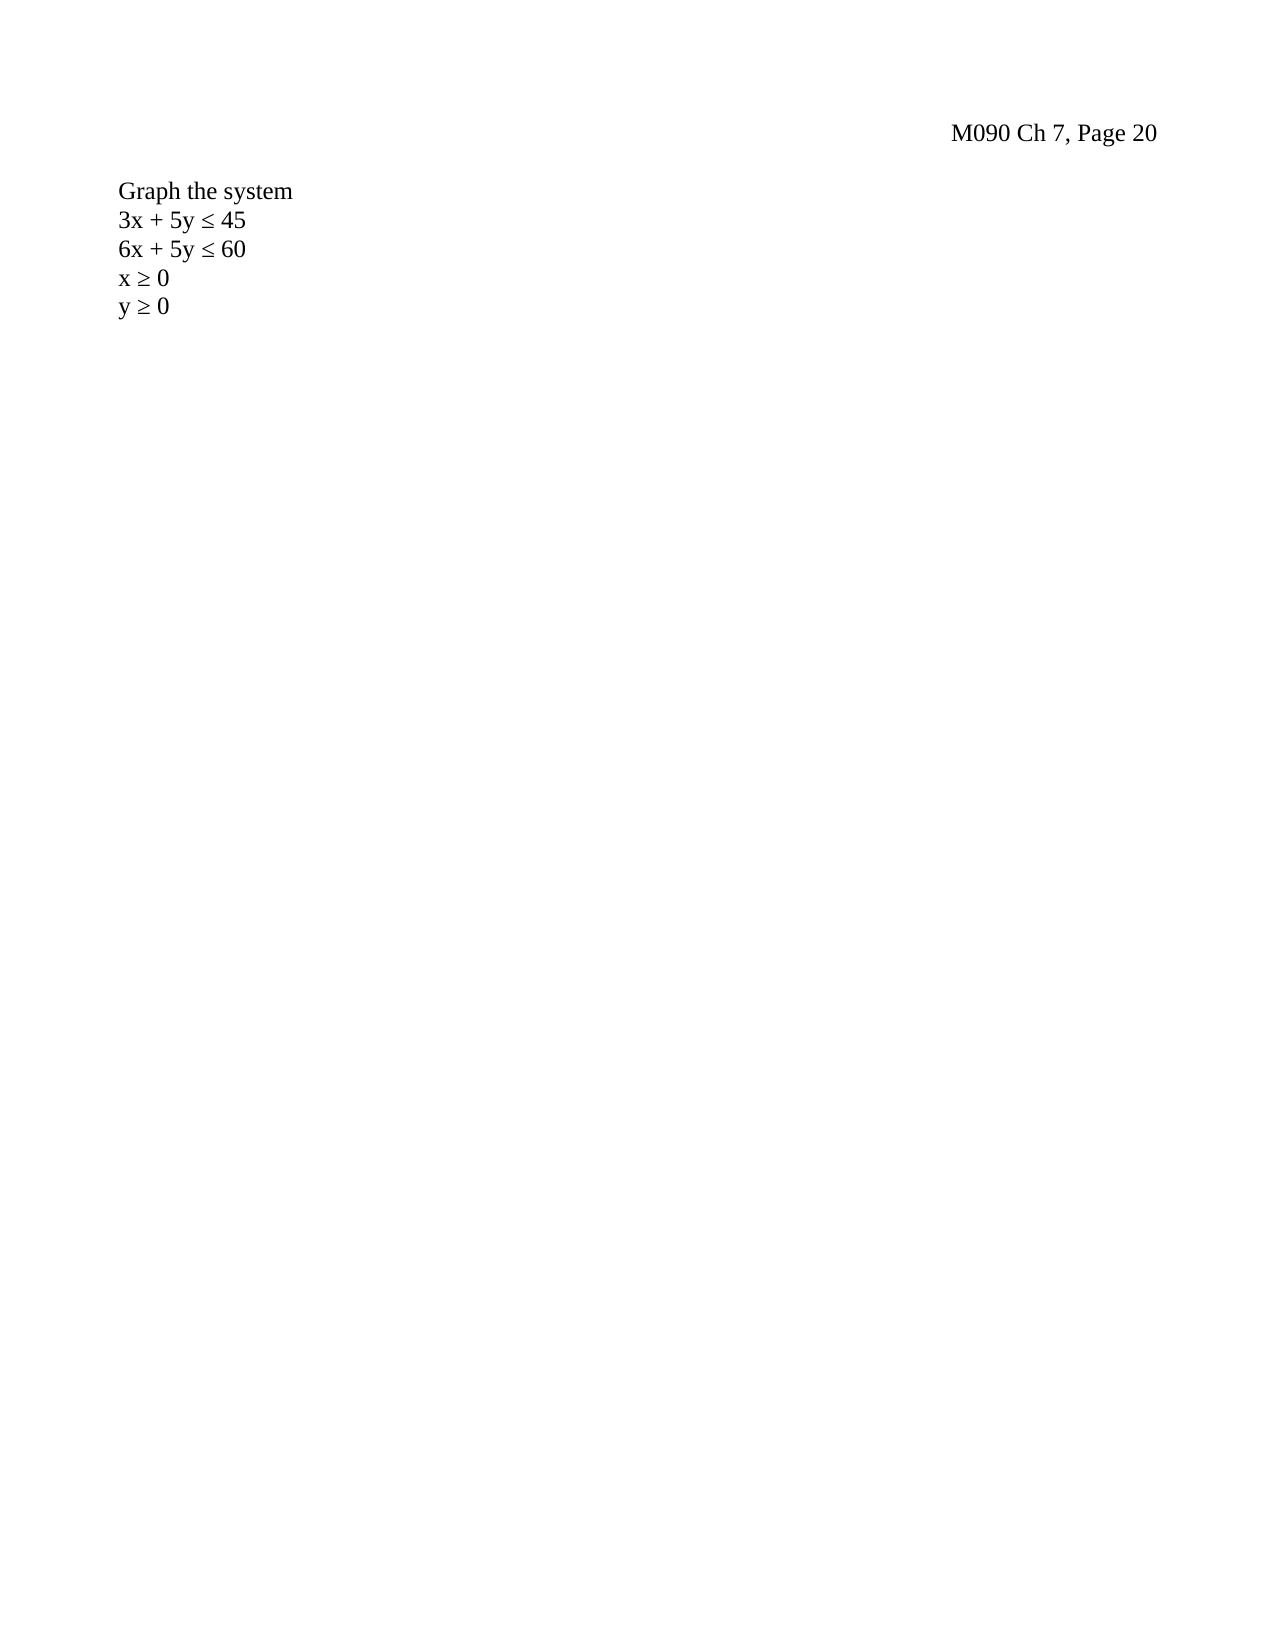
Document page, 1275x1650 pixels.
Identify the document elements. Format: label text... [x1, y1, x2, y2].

text Graph the system [118, 176, 1157, 205]
text 6x + 5y ≤ 60 [118, 234, 1157, 263]
text y ≥ 0 [118, 291, 1157, 320]
text x ≥ 0 [118, 263, 1157, 291]
text 3x + 5y ≤ 45 [118, 205, 1157, 234]
